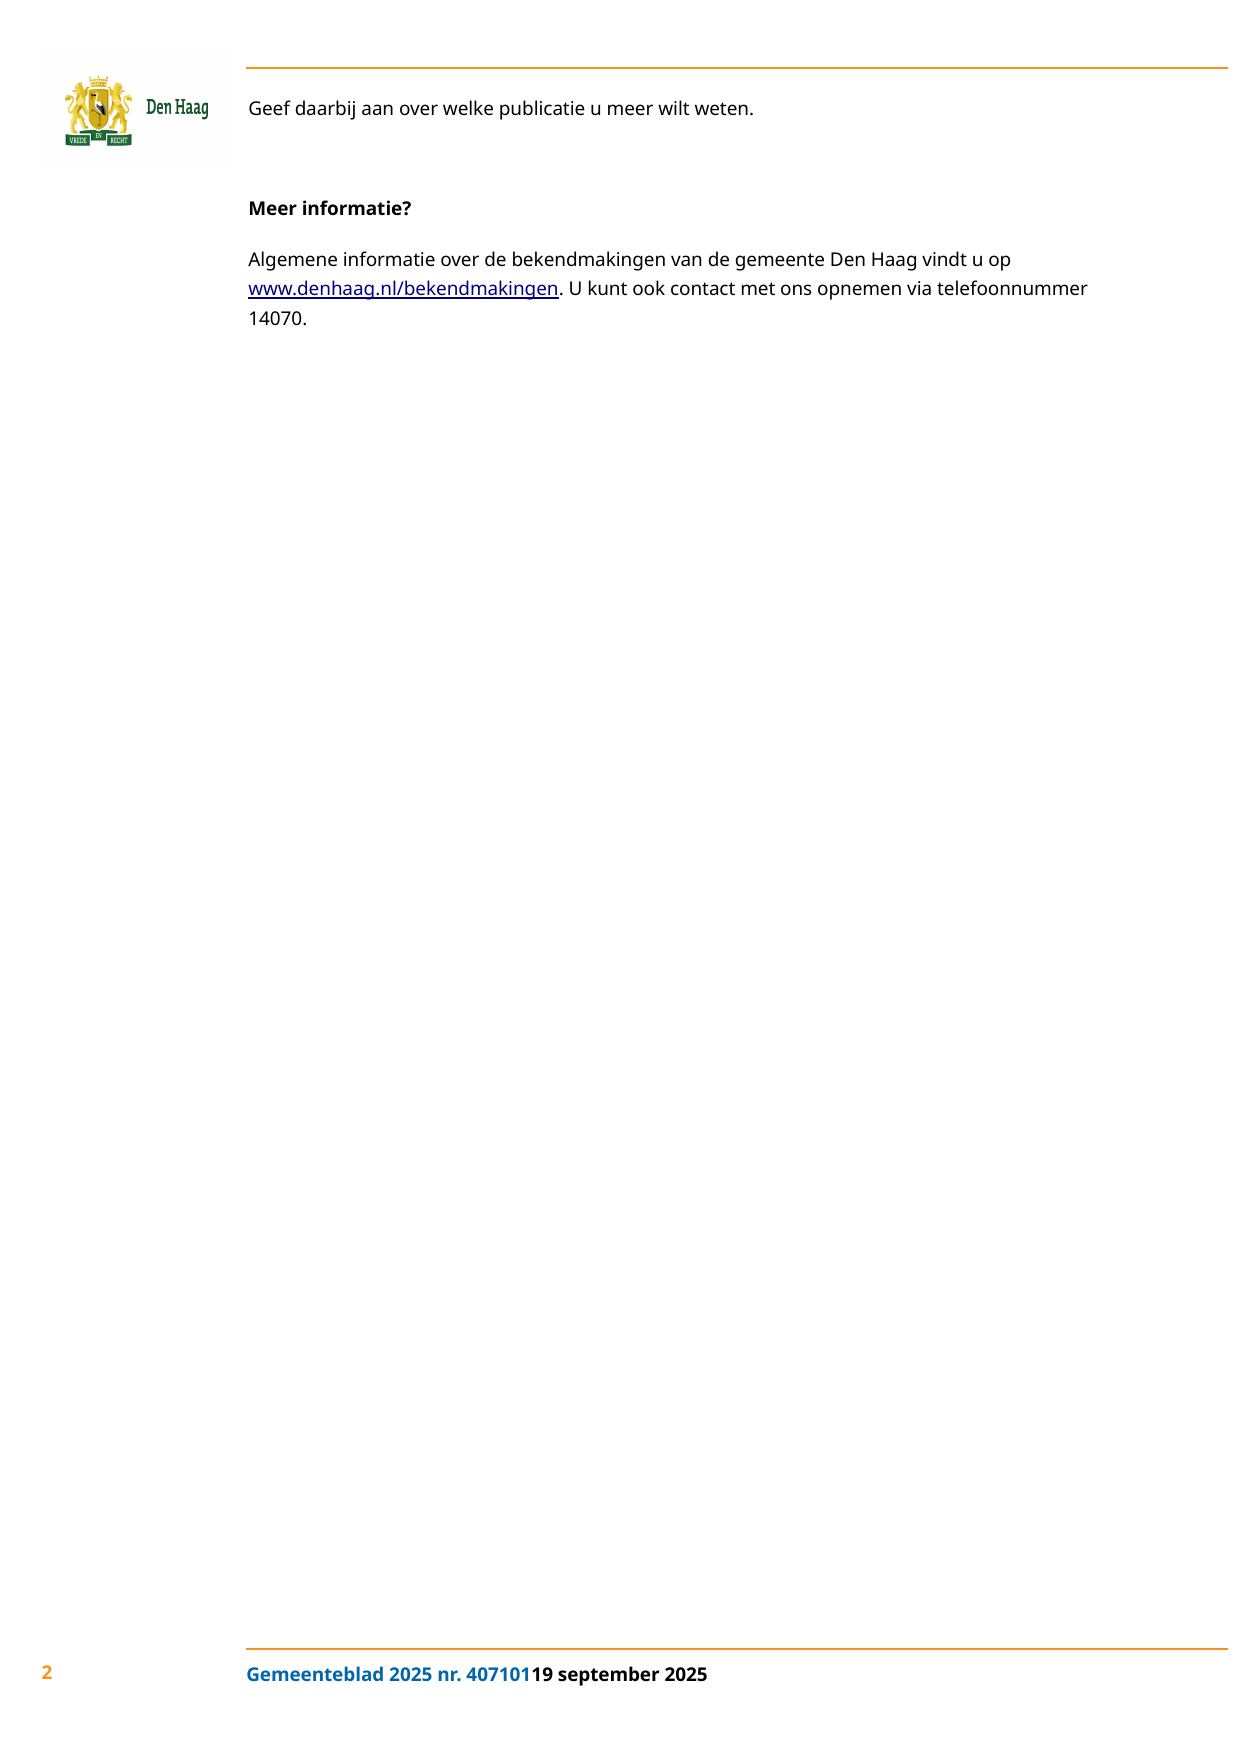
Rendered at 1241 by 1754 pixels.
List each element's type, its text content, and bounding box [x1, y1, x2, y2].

picture [41, 47, 231, 172]
text Algemene informatie over de bekendmakingen van de gemeente Den Haag vindt u op www.denhaag.nl/bekendmakingen. U kunt ook contact met ons opnemen via telefoonnummer 14070. [248, 246, 1152, 331]
text Meer informatie? [248, 196, 1152, 221]
text Geef daarbij aan over welke publicatie u meer wilt weten. [248, 95, 1152, 121]
